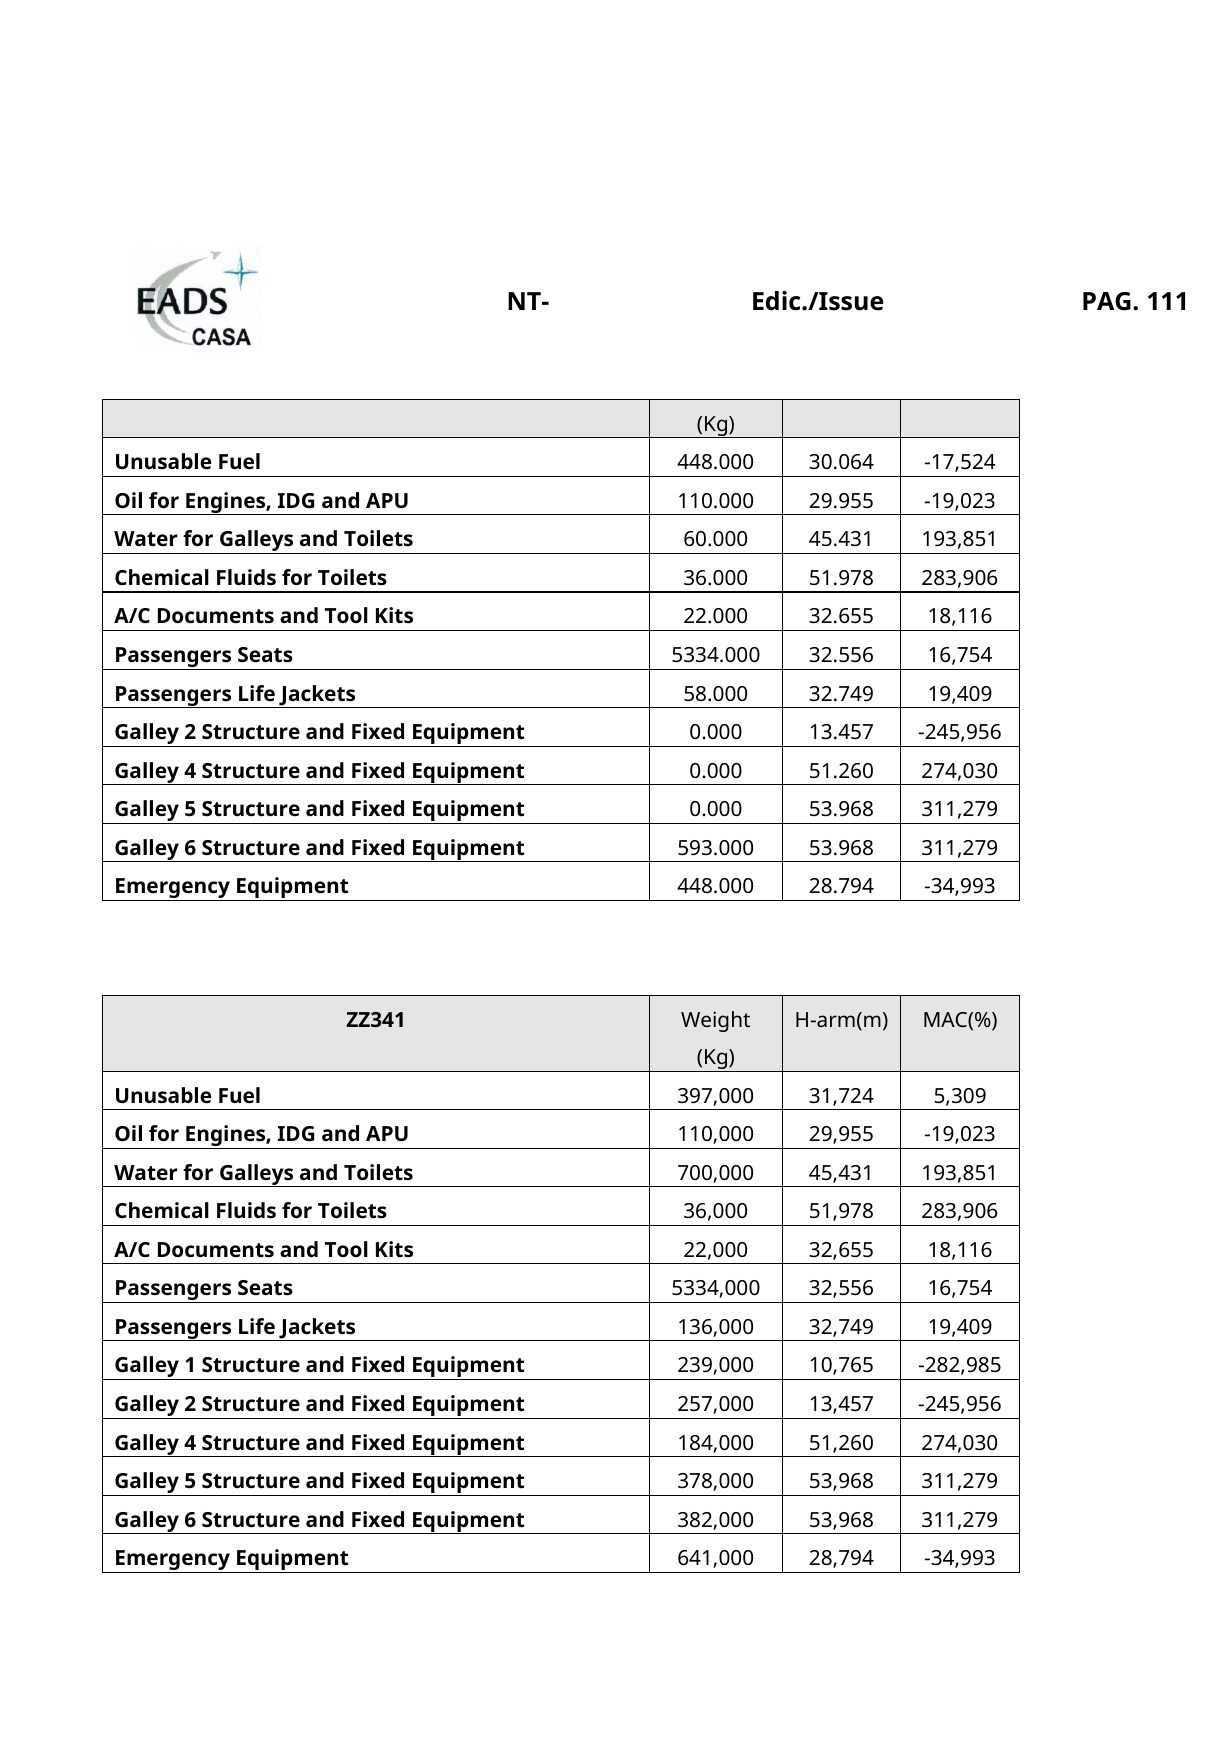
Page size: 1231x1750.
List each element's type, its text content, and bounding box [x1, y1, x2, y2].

table_cell Emergency Equipment [103, 1534, 649, 1572]
table_header [783, 400, 900, 437]
table_cell 0.000 [650, 708, 782, 746]
table_cell 184,000 [650, 1419, 782, 1456]
table_cell Unusable Fuel [103, 1072, 649, 1109]
table_cell 32.556 [783, 631, 900, 668]
table_cell 22.000 [650, 593, 782, 630]
table_cell -17,524 [901, 438, 1019, 476]
table_header [103, 400, 649, 437]
table_cell 45.431 [783, 515, 900, 553]
table_cell -19,023 [901, 477, 1019, 514]
table_header H-arm(m) [783, 996, 900, 1071]
table_cell 29,955 [783, 1110, 900, 1148]
table_cell 30.064 [783, 438, 900, 476]
table_cell 19,409 [901, 670, 1019, 707]
table_cell 397,000 [650, 1072, 782, 1109]
table_cell 32.655 [783, 593, 900, 630]
table_cell Chemical Fluids for Toilets [103, 554, 649, 591]
table_cell 448.000 [650, 862, 782, 900]
table_cell -34,993 [901, 862, 1019, 900]
table_header [901, 400, 1019, 437]
table_header (Kg) [650, 400, 782, 437]
table_cell Galley 5 Structure and Fixed Equipment [103, 785, 649, 823]
table_cell Galley 6 Structure and Fixed Equipment [103, 824, 649, 861]
table_cell 378,000 [650, 1457, 782, 1494]
table_cell 32.749 [783, 670, 900, 707]
table_cell -34,993 [901, 1534, 1019, 1572]
table_cell Oil for Engines, IDG and APU [103, 1110, 649, 1148]
table_cell 18,116 [901, 593, 1019, 630]
picture [134, 247, 261, 350]
table_cell 257,000 [650, 1380, 782, 1417]
table_cell 32,556 [783, 1264, 900, 1302]
table_cell 0.000 [650, 785, 782, 823]
table_cell 18,116 [901, 1226, 1019, 1263]
table_cell Passengers Life Jackets [103, 1303, 649, 1340]
table_cell 51.978 [783, 554, 900, 591]
table_cell 53,968 [783, 1496, 900, 1533]
table_cell 5334.000 [650, 631, 782, 668]
table_cell 5334,000 [650, 1264, 782, 1302]
table_cell 5,309 [901, 1072, 1019, 1109]
table_cell Oil for Engines, IDG and APU [103, 477, 649, 514]
table_cell 60.000 [650, 515, 782, 553]
table_cell -245,956 [901, 708, 1019, 746]
table_cell 22,000 [650, 1226, 782, 1263]
table_cell Water for Galleys and Toilets [103, 1149, 649, 1186]
table_cell 283,906 [901, 1187, 1019, 1225]
table_cell 593.000 [650, 824, 782, 861]
table_cell 10,765 [783, 1341, 900, 1379]
table_cell 19,409 [901, 1303, 1019, 1340]
table_cell 29.955 [783, 477, 900, 514]
table_cell Emergency Equipment [103, 862, 649, 900]
table_cell Galley 5 Structure and Fixed Equipment [103, 1457, 649, 1494]
table_cell 193,851 [901, 1149, 1019, 1186]
table_cell Galley 2 Structure and Fixed Equipment [103, 1380, 649, 1417]
table_cell A/C Documents and Tool Kits [103, 1226, 649, 1263]
table_cell Water for Galleys and Toilets [103, 515, 649, 553]
table_cell A/C Documents and Tool Kits [103, 593, 649, 630]
table_cell Galley 4 Structure and Fixed Equipment [103, 747, 649, 784]
table_cell 16,754 [901, 1264, 1019, 1302]
table_cell Galley 1 Structure and Fixed Equipment [103, 1341, 649, 1379]
table_cell Galley 2 Structure and Fixed Equipment [103, 708, 649, 746]
table_cell 28.794 [783, 862, 900, 900]
table_cell Galley 4 Structure and Fixed Equipment [103, 1419, 649, 1456]
table_cell 311,279 [901, 1457, 1019, 1494]
table_cell Galley 6 Structure and Fixed Equipment [103, 1496, 649, 1533]
table_cell 51,978 [783, 1187, 900, 1225]
table_cell -245,956 [901, 1380, 1019, 1417]
table_cell Chemical Fluids for Toilets [103, 1187, 649, 1225]
table_cell 136,000 [650, 1303, 782, 1340]
table_cell 283,906 [901, 554, 1019, 591]
table_cell 274,030 [901, 1419, 1019, 1456]
table_cell Passengers Life Jackets [103, 670, 649, 707]
table_cell 13,457 [783, 1380, 900, 1417]
table_cell 448.000 [650, 438, 782, 476]
table_cell 274,030 [901, 747, 1019, 784]
table_cell -19,023 [901, 1110, 1019, 1148]
table_cell 641,000 [650, 1534, 782, 1572]
table_cell 53,968 [783, 1457, 900, 1494]
table_header MAC(%) [901, 996, 1019, 1071]
table_cell 28,794 [783, 1534, 900, 1572]
table_cell 311,279 [901, 824, 1019, 861]
table_cell 110.000 [650, 477, 782, 514]
table_cell 58.000 [650, 670, 782, 707]
table_cell 32,655 [783, 1226, 900, 1263]
table_cell 45,431 [783, 1149, 900, 1186]
table_cell 31,724 [783, 1072, 900, 1109]
table_header ZZ341 [103, 996, 649, 1071]
table_cell 51,260 [783, 1419, 900, 1456]
table_cell 700,000 [650, 1149, 782, 1186]
table_cell 193,851 [901, 515, 1019, 553]
table_cell 53.968 [783, 785, 900, 823]
table_cell 239,000 [650, 1341, 782, 1379]
table_cell 382,000 [650, 1496, 782, 1533]
table_cell 51.260 [783, 747, 900, 784]
table_cell 16,754 [901, 631, 1019, 668]
table_cell 53.968 [783, 824, 900, 861]
table_cell 36.000 [650, 554, 782, 591]
table_cell Passengers Seats [103, 1264, 649, 1302]
table_cell 13.457 [783, 708, 900, 746]
table_cell 311,279 [901, 1496, 1019, 1533]
table_cell Passengers Seats [103, 631, 649, 668]
table_cell 32,749 [783, 1303, 900, 1340]
table_header Weight (Kg) [650, 996, 782, 1071]
table_cell Unusable Fuel [103, 438, 649, 476]
table_cell 0.000 [650, 747, 782, 784]
table_cell 311,279 [901, 785, 1019, 823]
table_cell -282,985 [901, 1341, 1019, 1379]
table_cell 36,000 [650, 1187, 782, 1225]
table_cell 110,000 [650, 1110, 782, 1148]
